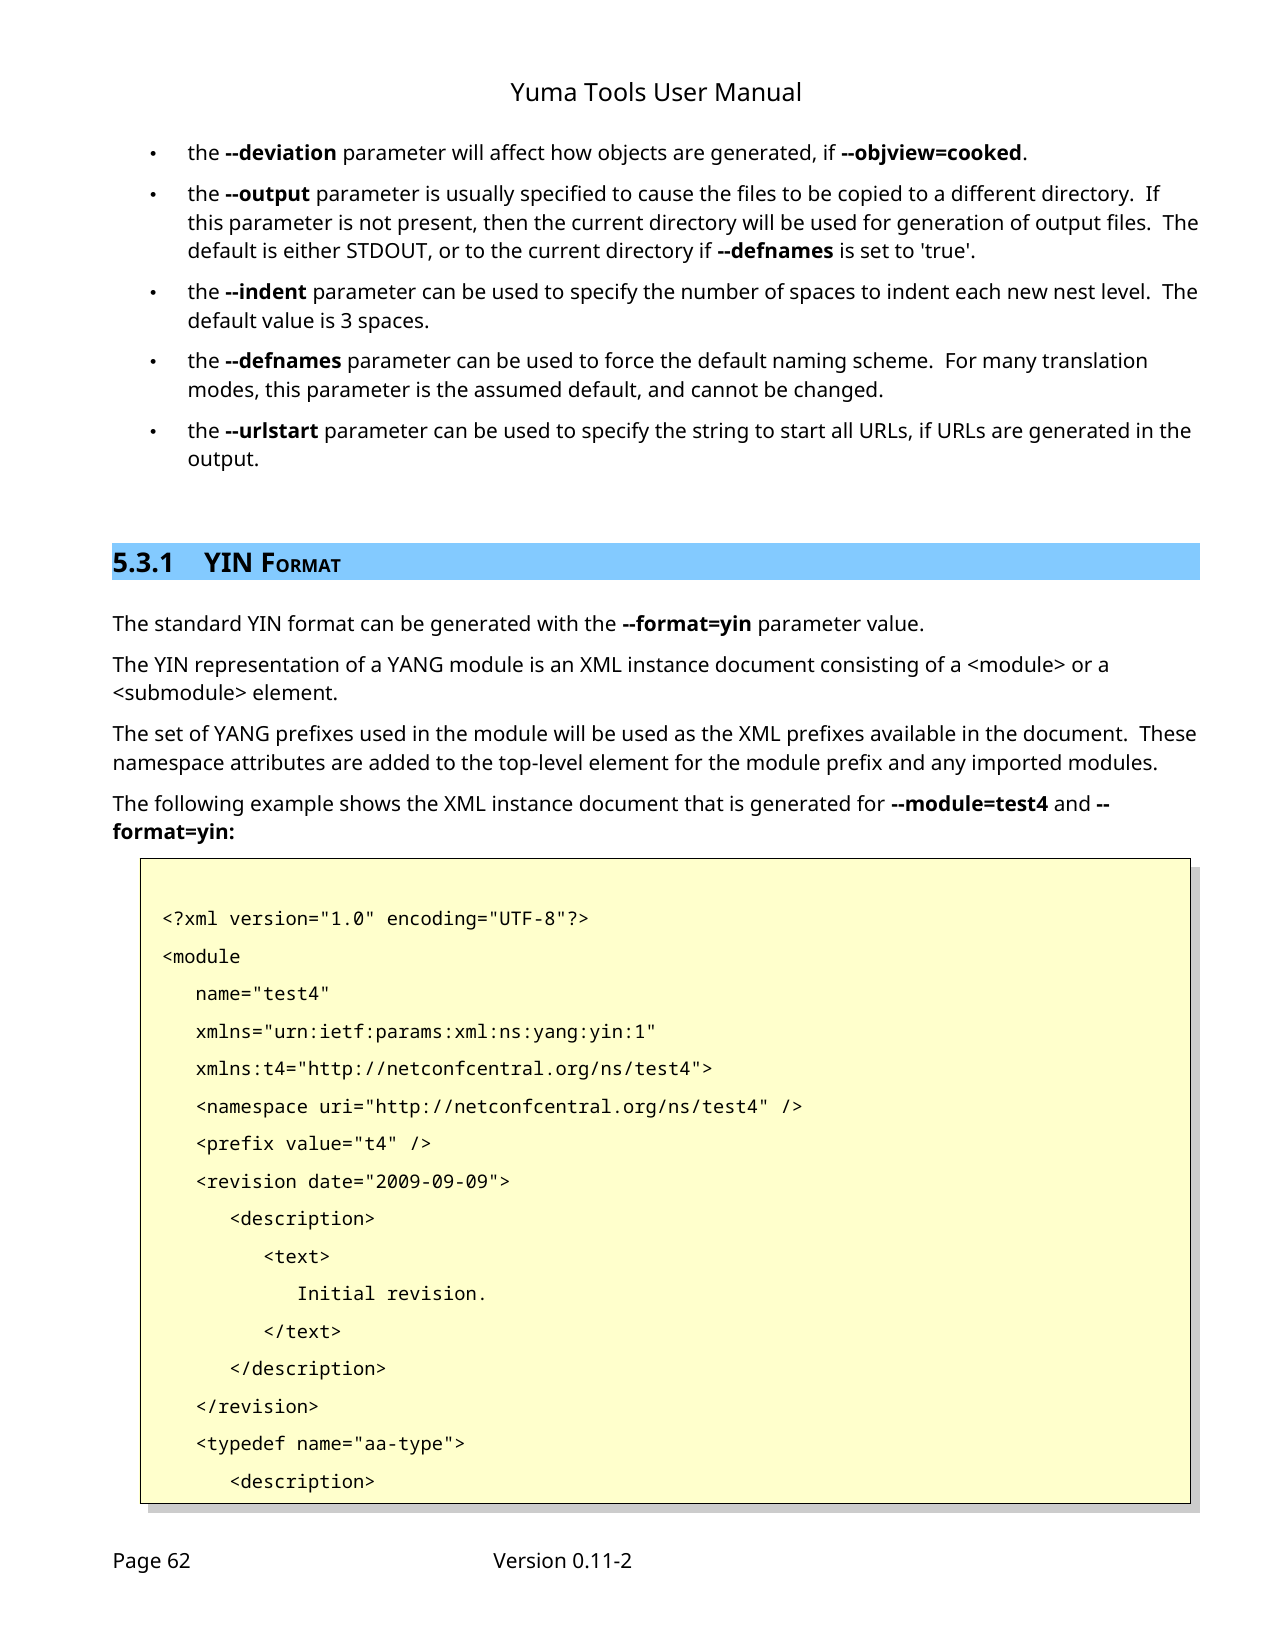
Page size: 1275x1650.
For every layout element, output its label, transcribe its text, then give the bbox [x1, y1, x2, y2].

text xmlns:t4="http://netconfcentral.org/ns/test4"> [141, 1046, 1190, 1081]
text <revision date="2009-09-09"> [141, 1158, 1190, 1194]
text name="test4" [141, 971, 1190, 1006]
text The following example shows the XML instance document that is generated for --module=test4 and --format=yin: [112, 789, 1200, 846]
list the --output parameter is usually specified to cause the files to be copied to a different directory. If this parameter is not present, then the current directory will be used for generation of output files. The default is either STDOUT, or to the current directory if --defnames is set to 'true'. [150, 179, 1200, 265]
list the --defnames parameter can be used to force the default naming scheme. For many translation modes, this parameter is the assumed default, and cannot be changed. [150, 347, 1200, 403]
text <description> [141, 1196, 1190, 1231]
text </revision> [141, 1383, 1190, 1419]
text <typedef name="aa-type"> [141, 1421, 1190, 1456]
list the --indent parameter can be used to specify the number of spaces to indent each new nest level. The default value is 3 spaces. [150, 277, 1200, 334]
text xmlns="urn:ietf:params:xml:ns:yang:yin:1" [141, 1008, 1190, 1044]
list the --deviation parameter will affect how objects are generated, if --objview=cooked. [150, 138, 1200, 167]
text <text> [141, 1233, 1190, 1269]
text <?xml version="1.0" encoding="UTF-8"?> [141, 896, 1190, 931]
text The YIN representation of a YANG module is an XML instance document consisting of a <module> or a <submodule> element. [112, 650, 1200, 707]
text <namespace uri="http://netconfcentral.org/ns/test4" /> [141, 1083, 1190, 1119]
list the --urlstart parameter can be used to specify the string to start all URLs, if URLs are generated in the output. [150, 416, 1200, 473]
text </description> [141, 1346, 1190, 1381]
text <module [141, 933, 1190, 969]
text </text> [141, 1308, 1190, 1344]
text Initial revision. [141, 1271, 1190, 1306]
text <description> [141, 1458, 1190, 1503]
text The set of YANG prefixes used in the module will be used as the XML prefixes available in the document. These namespace attributes are added to the top-level element for the module prefix and any imported modules. [112, 719, 1200, 776]
subtitle YIN Format [112, 543, 1200, 580]
text The standard YIN format can be generated with the --format=yin parameter value. [112, 609, 1200, 637]
text <prefix value="t4" /> [141, 1121, 1190, 1156]
